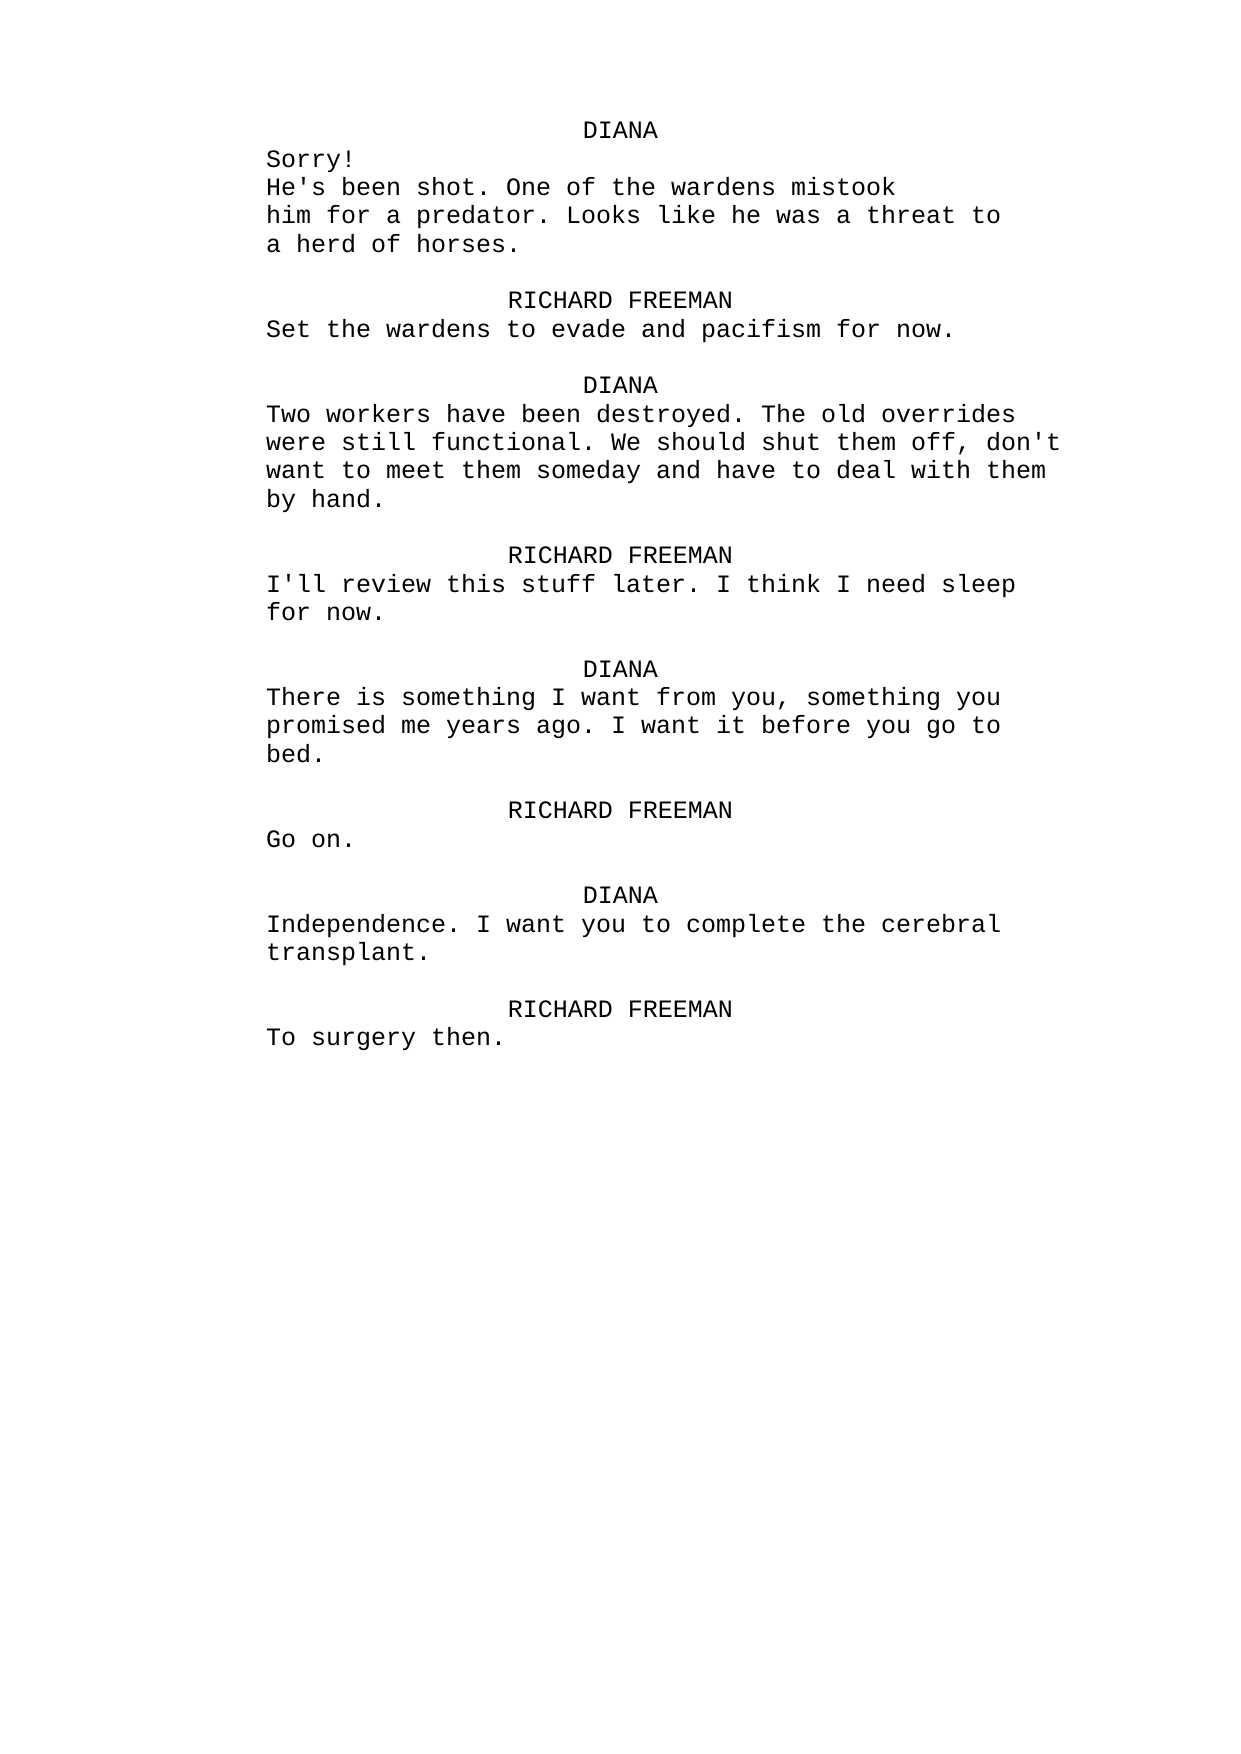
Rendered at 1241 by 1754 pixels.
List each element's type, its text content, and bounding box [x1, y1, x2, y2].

text DIANA [118, 883, 1122, 911]
text He's been shot. One of the wardens mistook [118, 175, 1122, 203]
text Independence. I want you to complete the cerebral [118, 911, 1122, 940]
text DIANA [118, 656, 1122, 685]
text bed. [118, 741, 1122, 770]
text Go on. [118, 826, 1122, 855]
text RICHARD FREEMAN [118, 543, 1122, 571]
text RICHARD FREEMAN [118, 798, 1122, 826]
text I'll review this stuff later. I think I need sleep [118, 571, 1122, 600]
text DIANA [118, 373, 1122, 401]
text a herd of horses. [118, 231, 1122, 260]
text To surgery then. [118, 1025, 1122, 1053]
text Two workers have been destroyed. The old overrides [118, 401, 1122, 430]
text DIANA [118, 118, 1122, 146]
text RICHARD FREEMAN [118, 996, 1122, 1025]
text Set the wardens to evade and pacifism for now. [118, 316, 1122, 345]
text were still functional. We should shut them off, don't want to meet them someday and have to deal with them [118, 430, 1122, 486]
text him for a predator. Looks like he was a threat to [118, 203, 1122, 231]
text RICHARD FREEMAN [118, 288, 1122, 316]
text for now. [118, 600, 1122, 628]
text by hand. [118, 486, 1122, 515]
text Sorry! [118, 146, 1122, 175]
text promised me years ago. I want it before you go to [118, 713, 1122, 741]
text transplant. [118, 940, 1122, 968]
text There is something I want from you, something you [118, 685, 1122, 713]
